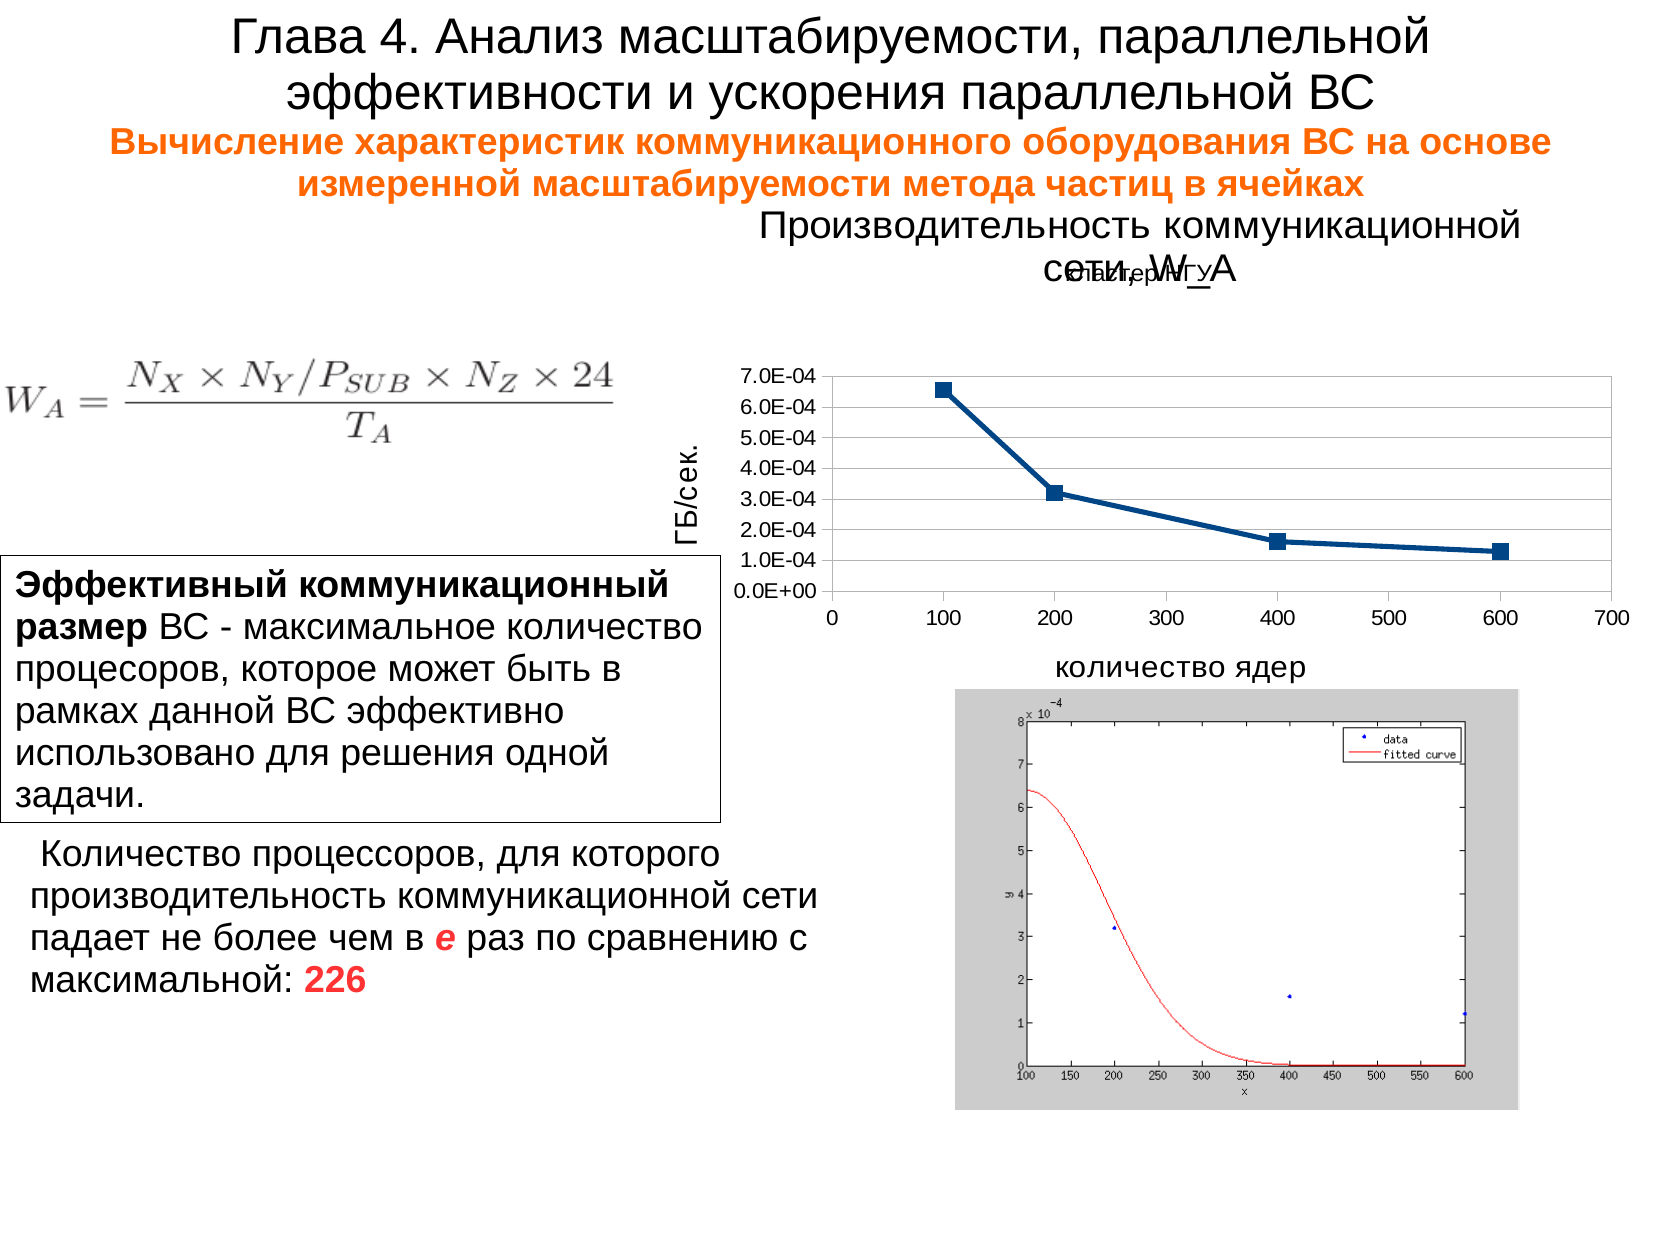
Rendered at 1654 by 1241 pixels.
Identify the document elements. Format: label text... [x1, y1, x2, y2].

text_box Эффективный коммуникационный размер ВС - максимальное количество процесоров, которое может быть в рамках данной ВС эффективно использовано для решения одной задачи. [0, 555, 721, 823]
title Глава 4. Анализ масштабируемости, параллельной эффективности и ускорения параллельной ВС Вычисление характеристик коммуникационного оборудования ВС на основе измеренной масштабируемости метода частиц в ячейках [86, 2, 1576, 211]
chart [630, 172, 1650, 719]
picture [0, 339, 630, 464]
text_box Количество процессоров, для которого производительность коммуникационной сети падает не более чем в e раз по сравнению с максимальной: 226 [15, 825, 871, 1008]
picture [955, 689, 1520, 1111]
